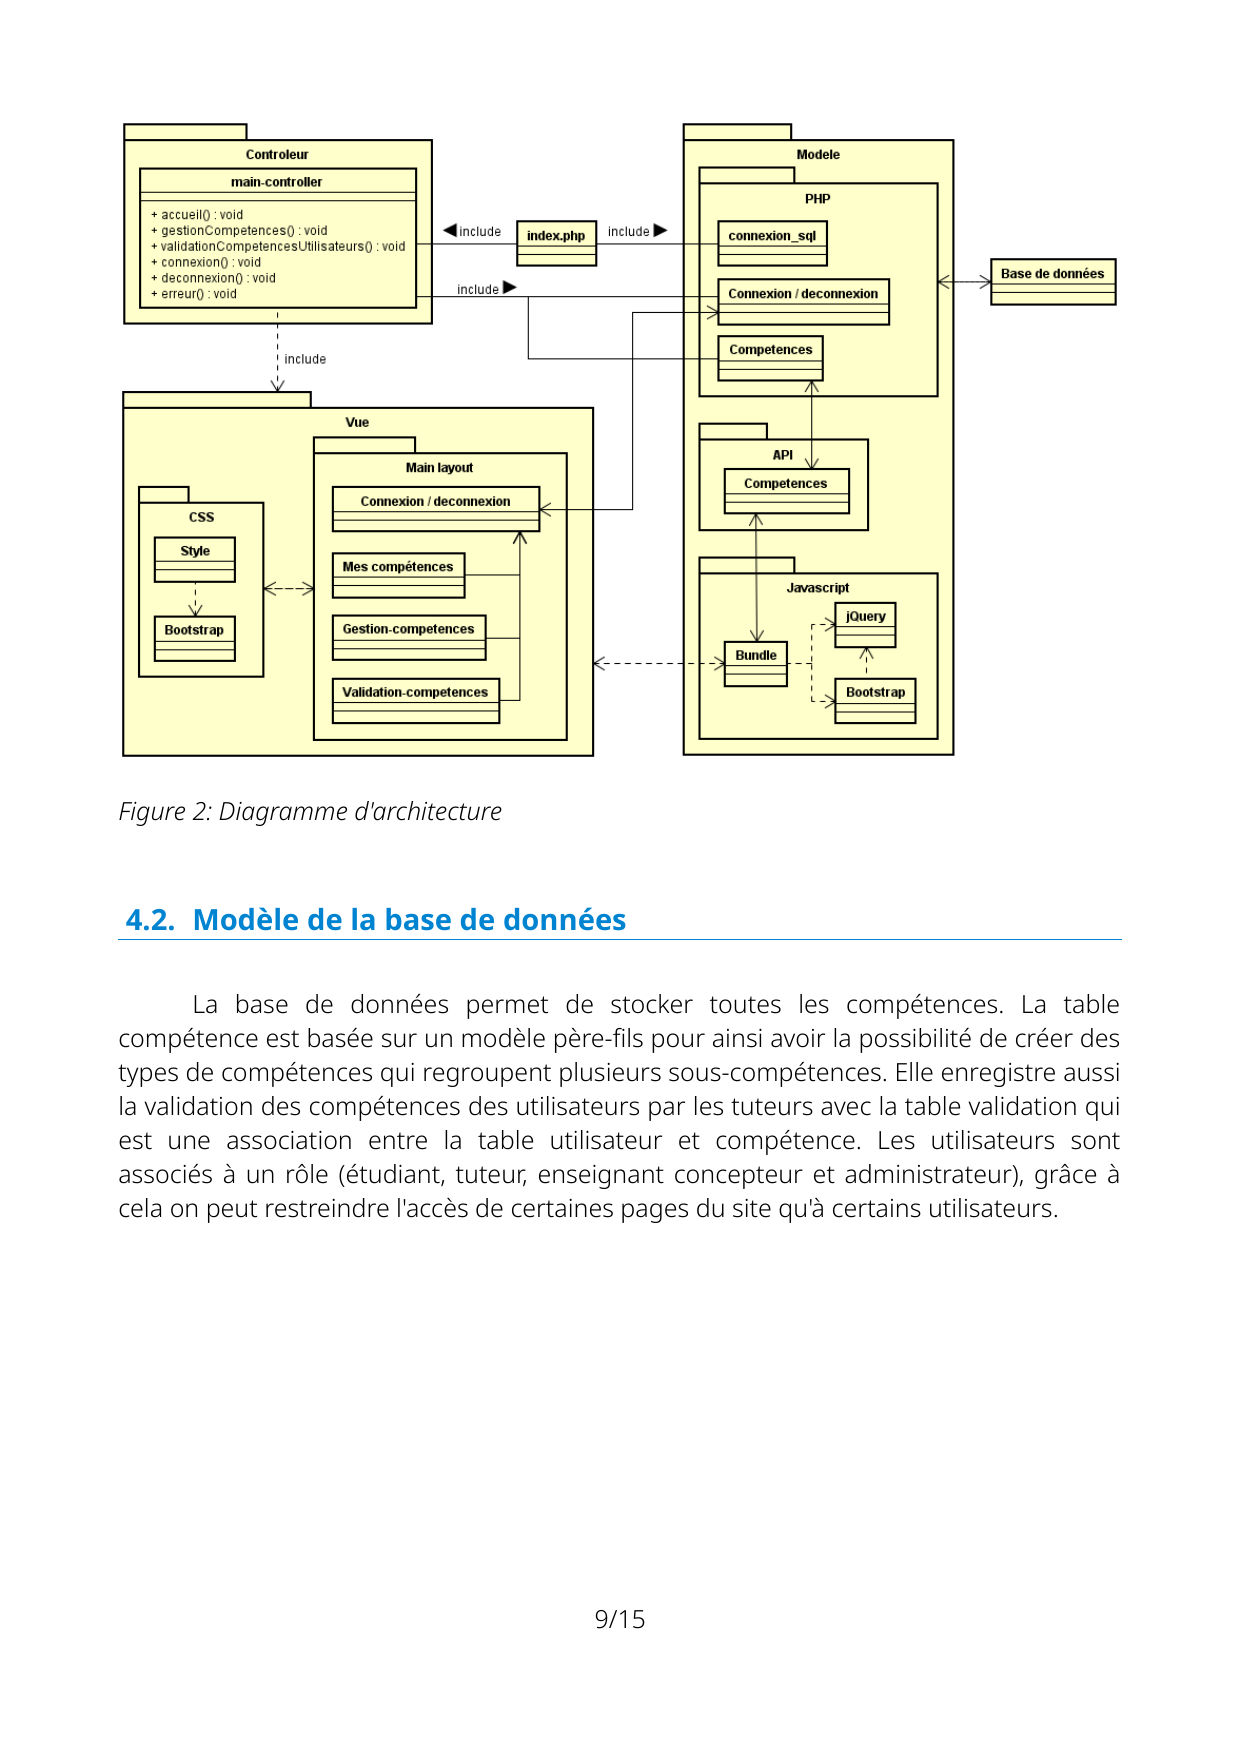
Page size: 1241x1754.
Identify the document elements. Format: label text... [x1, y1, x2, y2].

text Figure 2: Diagramme d'architecture [118, 760, 1122, 828]
picture [118, 118, 1122, 760]
text La base de données permet de stocker toutes les compétences. La table compétence est basée sur un modèle père-fils pour ainsi avoir la possibilité de créer des types de compétences qui regroupent plusieurs sous-compétences. Elle enregistre aussi la validation des compétences des utilisateurs par les tuteurs avec la table validation qui est une association entre la table utilisateur et compétence. Les utilisateurs sont associés à un rôle (étudiant, tuteur, enseignant concepteur et administrateur), grâce à cela on peut restreindre l'accès de certaines pages du site qu'à certains utilisateurs. [118, 987, 1122, 1225]
subtitle Modèle de la base de données [118, 899, 1122, 939]
